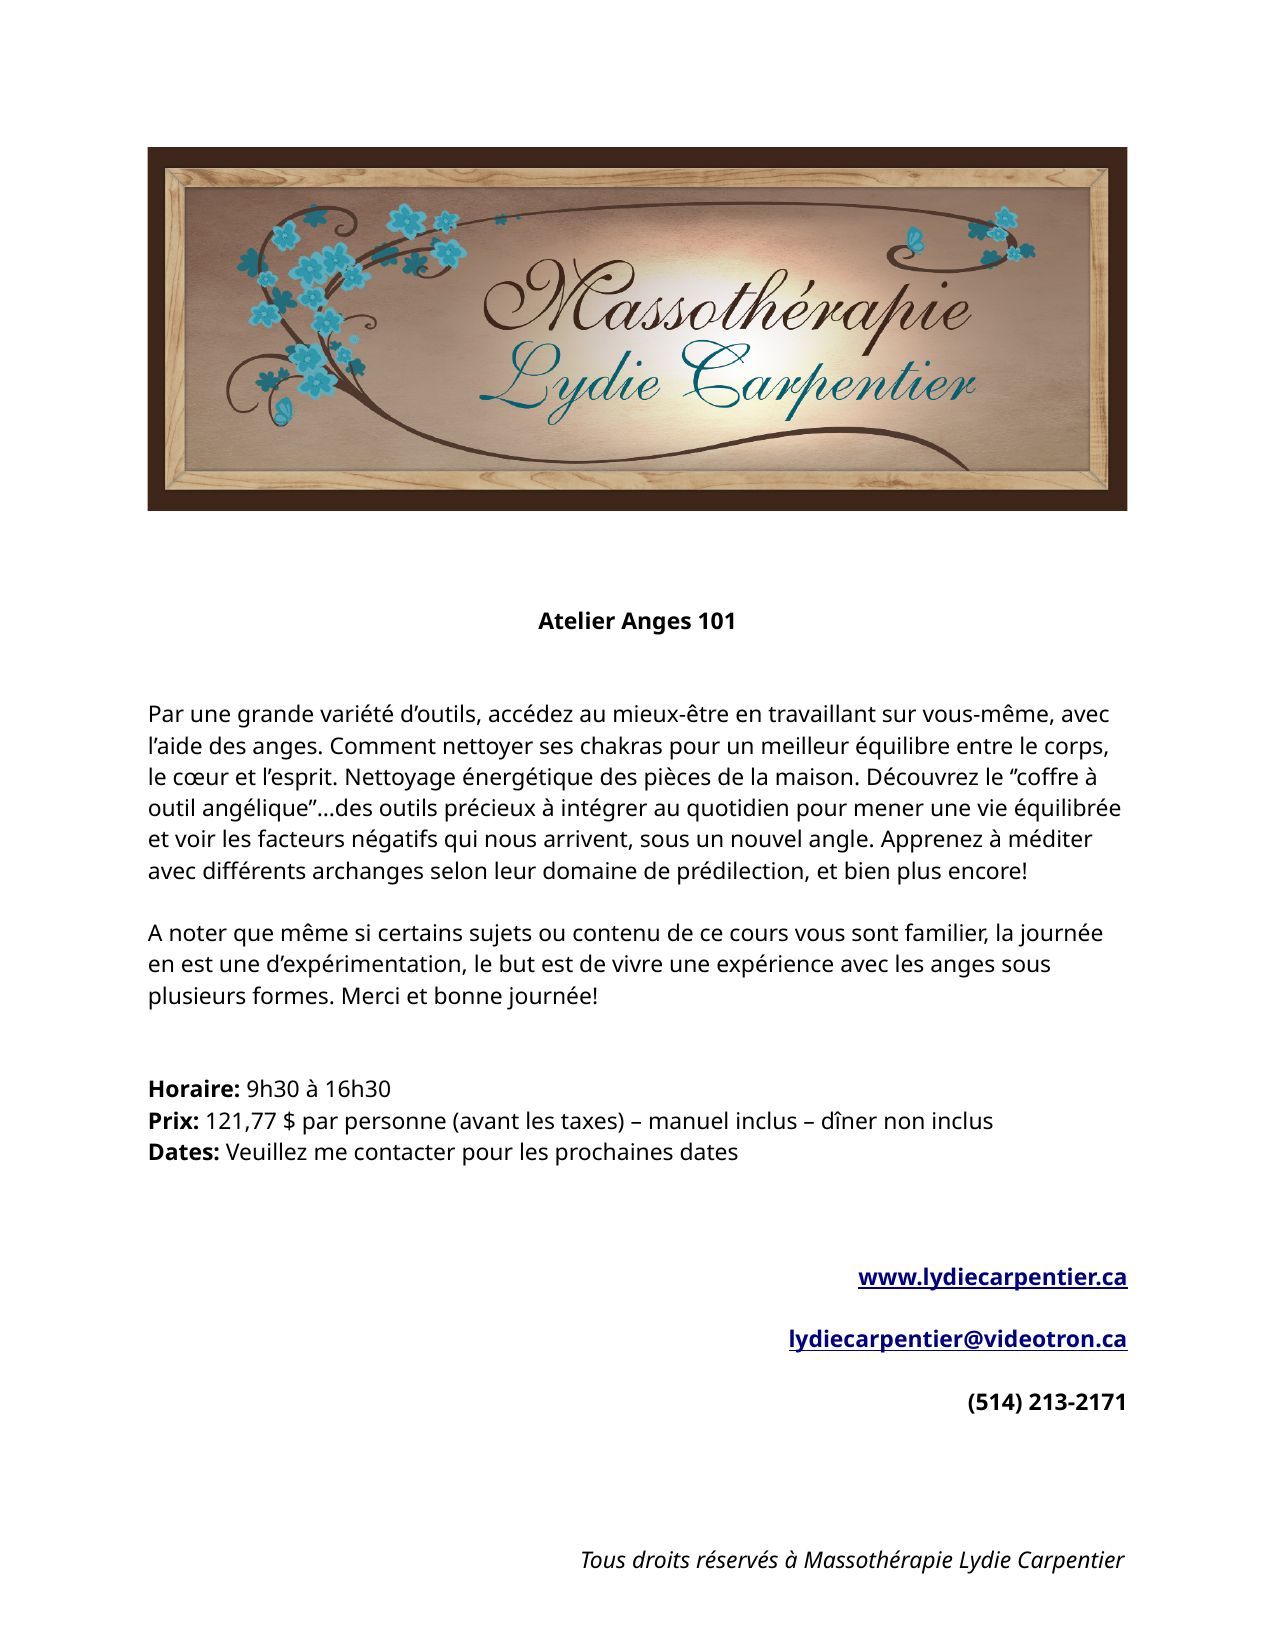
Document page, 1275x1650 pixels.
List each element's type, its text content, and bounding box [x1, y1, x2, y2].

text www.lydiecarpentier.ca [148, 1261, 1127, 1292]
text Horaire: 9h30 à 16h30 [148, 1073, 1127, 1104]
text Prix: 121,77 $ par personne (avant les taxes) – manuel inclus – dîner non inclus [148, 1104, 1127, 1136]
text A noter que même si certains sujets ou contenu de ce cours vous sont familier, la journée en est une d’expérimentation, le but est de vivre une expérience avec les anges sous plusieurs formes. Merci et bonne journée! [148, 917, 1127, 1011]
text lydiecarpentier@videotron.ca [148, 1323, 1127, 1354]
text Par une grande variété d’outils, accédez au mieux-être en travaillant sur vous-même, avec l’aide des anges. Comment nettoyer ses chakras pour un meilleur équilibre entre le corps, le cœur et l’esprit. Nettoyage énergétique des pièces de la maison. Découvrez le ‘’coffre à outil angélique’’…des outils précieux à intégrer au quotidien pour mener une vie équilibrée et voir les facteurs négatifs qui nous arrivent, sous un nouvel angle. Apprenez à méditer avec différents archanges selon leur domaine de prédilection, et bien plus encore! [148, 698, 1127, 886]
text Atelier Anges 101 [148, 604, 1127, 636]
text Dates: Veuillez me contacter pour les prochaines dates [148, 1136, 1127, 1167]
picture [147, 147, 1128, 511]
text (514) 213-2171 [148, 1386, 1127, 1417]
